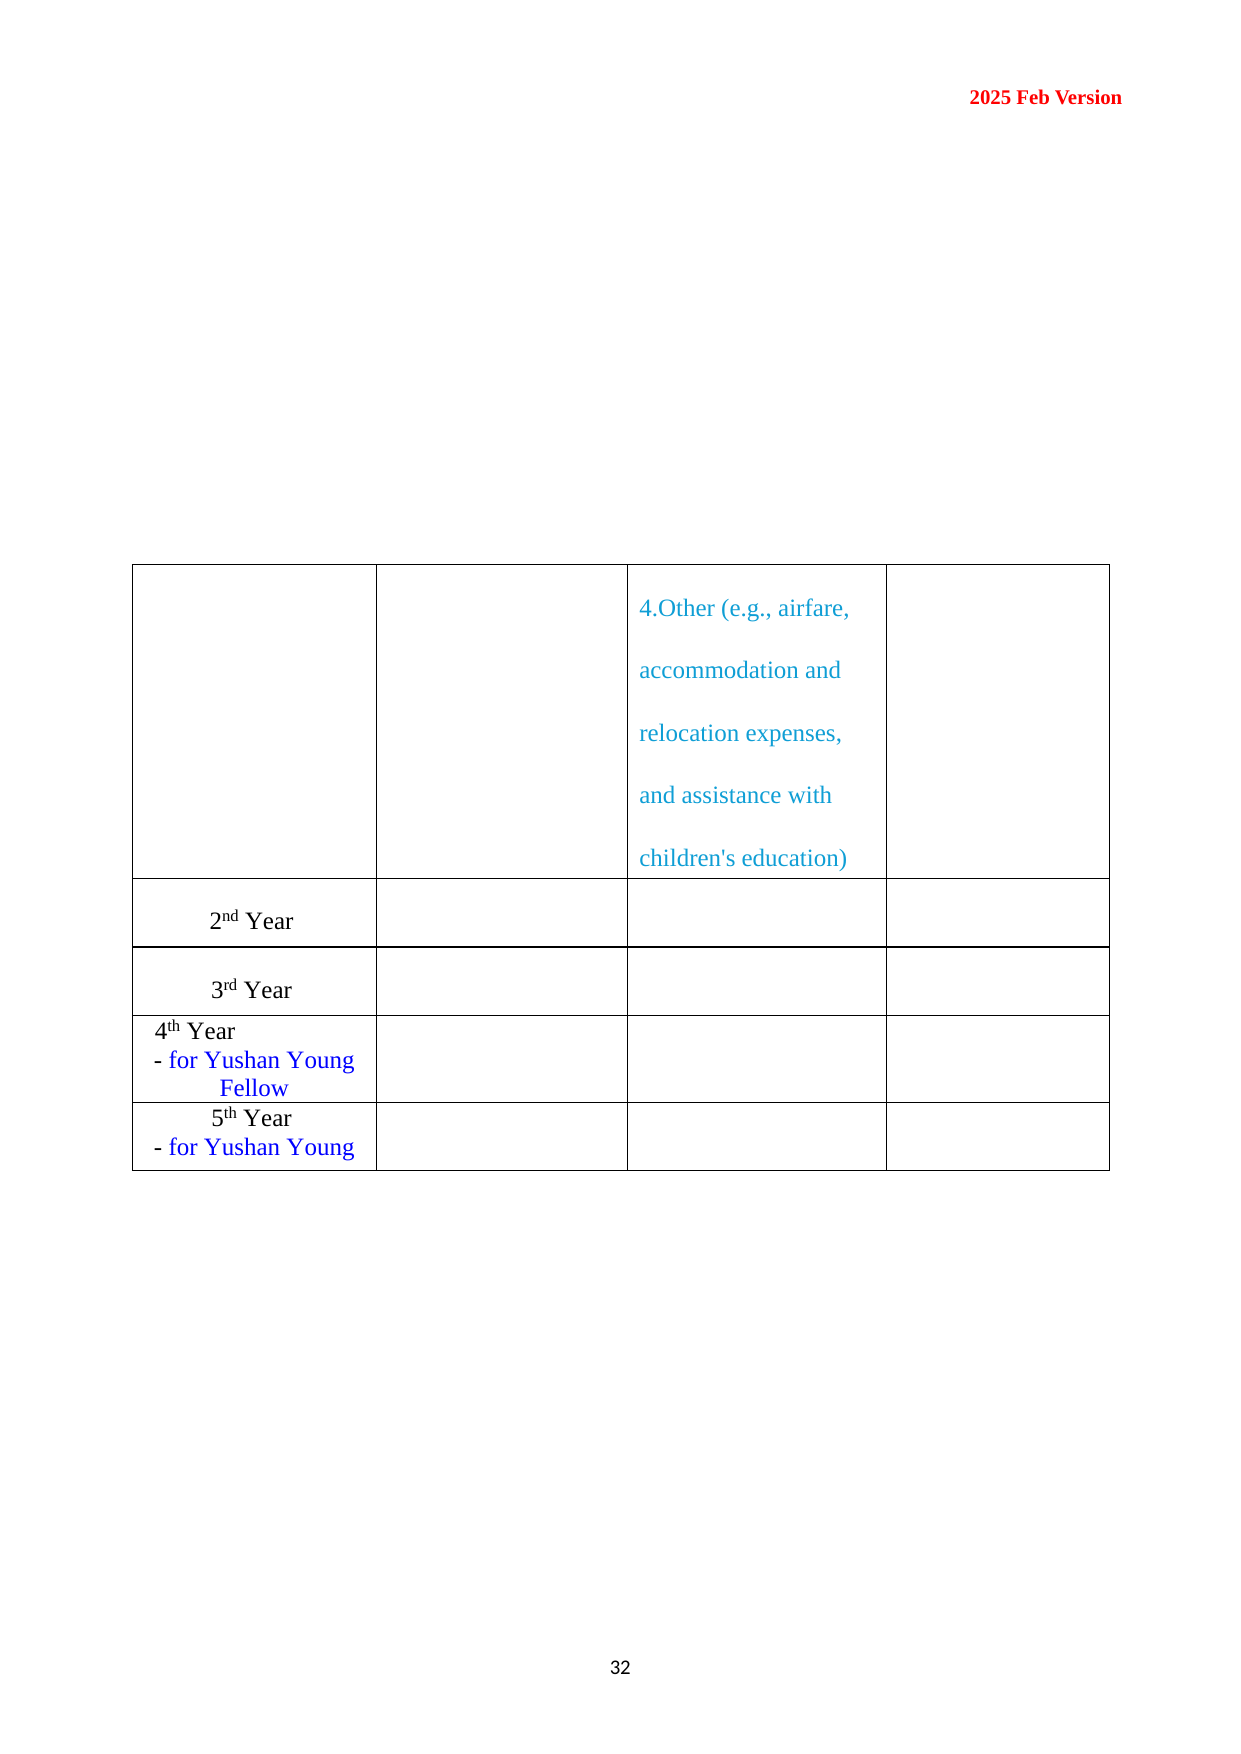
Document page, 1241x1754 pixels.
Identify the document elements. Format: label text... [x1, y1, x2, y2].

table_cell 3rd Year [133, 948, 376, 1015]
table_cell 2nd Year [133, 879, 376, 946]
table_cell [377, 565, 627, 878]
table_cell [887, 948, 1109, 1015]
table_cell [887, 565, 1109, 878]
table_cell [887, 879, 1109, 946]
table_cell [133, 565, 376, 878]
table_cell [887, 1016, 1109, 1102]
table_cell [628, 879, 886, 946]
table_cell 4th Year - for Yushan Young Fellow [133, 1016, 376, 1102]
table_cell [377, 879, 627, 946]
table_cell 4.Other (e.g., airfare, accommodation and relocation expenses, and assistance with children's education) [628, 565, 886, 878]
table_cell [377, 1103, 627, 1170]
table_cell 5th Year - for Yushan Young [133, 1103, 376, 1170]
table_cell [377, 948, 627, 1015]
table_cell [628, 948, 886, 1015]
table_cell [628, 1016, 886, 1102]
table_cell [377, 1016, 627, 1102]
table_cell [887, 1103, 1109, 1170]
table_cell [628, 1103, 886, 1170]
